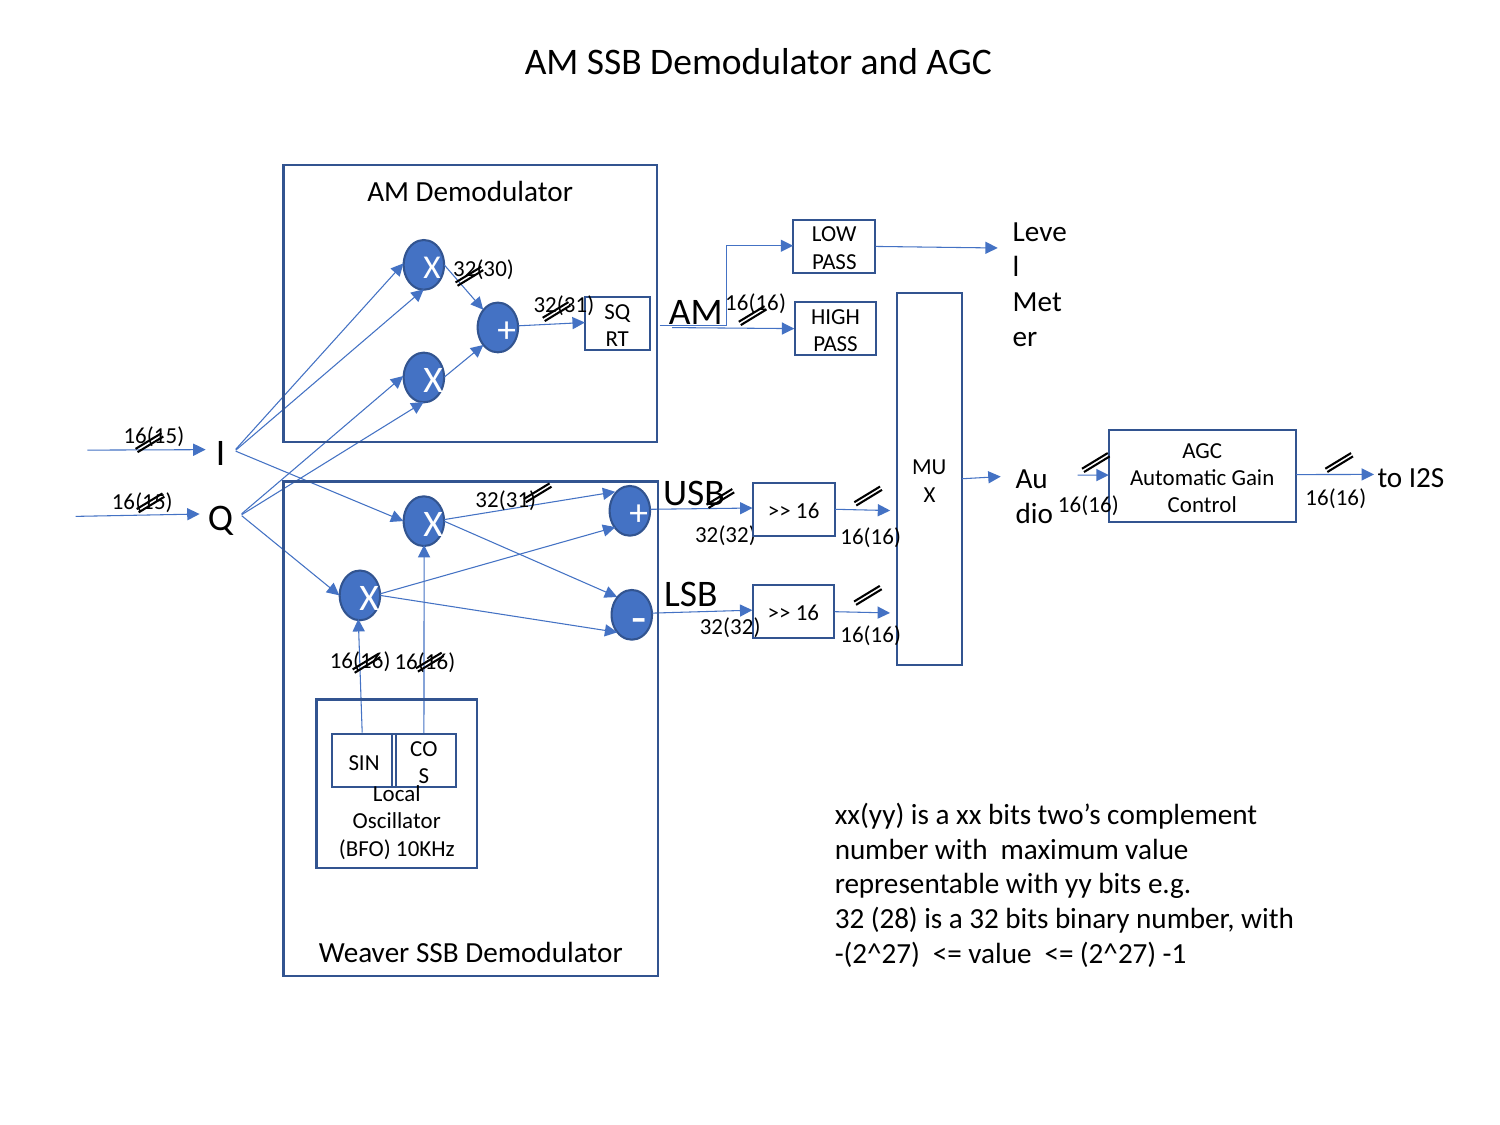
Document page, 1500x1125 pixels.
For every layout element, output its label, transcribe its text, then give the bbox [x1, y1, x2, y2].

text_box 16(16) [825, 514, 917, 557]
text_box HIGH PASS [794, 302, 877, 356]
text_box AM Demodulator [283, 165, 657, 442]
text_box I [201, 420, 241, 481]
text_box 32(30) [438, 245, 530, 289]
text_box LSB [703, 595, 712, 603]
text_box 16(15) [108, 412, 200, 456]
text_box MUX [897, 292, 962, 666]
text_box USB [710, 494, 719, 501]
text_box USB [648, 460, 740, 508]
text_box [1327, 456, 1354, 473]
text_box LSB [703, 585, 712, 593]
text_box Level Meter [998, 205, 1088, 361]
text_box [708, 492, 735, 508]
text_box 16(16) [379, 639, 471, 682]
text_box Weaver SSB Demodulator [283, 481, 659, 976]
text_box LOW PASS [793, 219, 876, 273]
text_box [854, 486, 881, 503]
text_box LSB [659, 613, 684, 622]
text_box 16(16) [825, 612, 917, 655]
text_box [856, 489, 882, 506]
text_box 32(31) [460, 477, 552, 520]
text_box Audio [1000, 451, 1078, 537]
text_box [856, 589, 882, 605]
text_box 16(16) [727, 280, 802, 323]
text_box [455, 266, 482, 283]
text_box to I2S [1362, 451, 1460, 501]
text_box xx(yy) is a xx bits two’s complement number with maximum value representable with yy bits e.g. 32 (28) is a 32 bits binary number, with -(2^27) <= value <= (2^27) -1 [820, 787, 1340, 978]
text_box [138, 496, 165, 513]
text_box AM SSB Demodulator and AGC [83, 29, 1434, 90]
text_box 16(16) [1290, 475, 1382, 518]
text_box >> 16 [752, 585, 835, 639]
text_box [136, 493, 163, 510]
text_box 16(16) [710, 280, 726, 323]
text_box [1084, 456, 1110, 473]
text_box 32(32) [680, 512, 771, 555]
text_box [1082, 453, 1108, 469]
text_box Q [193, 485, 249, 546]
text_box USB [659, 509, 740, 521]
text_box [457, 270, 484, 286]
text_box AM [657, 279, 738, 340]
text_box [523, 483, 550, 500]
text_box AGC Automatic Gain Control [1108, 430, 1296, 523]
text_box >> 16 [752, 482, 835, 536]
text_box 32(31) [518, 282, 610, 325]
text_box [706, 489, 733, 505]
text_box 16(15) [97, 479, 188, 522]
text_box [1325, 453, 1352, 469]
text_box 16(16) [315, 638, 406, 681]
text_box [525, 486, 552, 503]
text_box LSB [659, 561, 733, 612]
text_box USB [710, 484, 719, 492]
text_box [854, 585, 880, 602]
text_box 16(16) [1043, 482, 1134, 525]
text_box 32(32) [684, 603, 776, 647]
